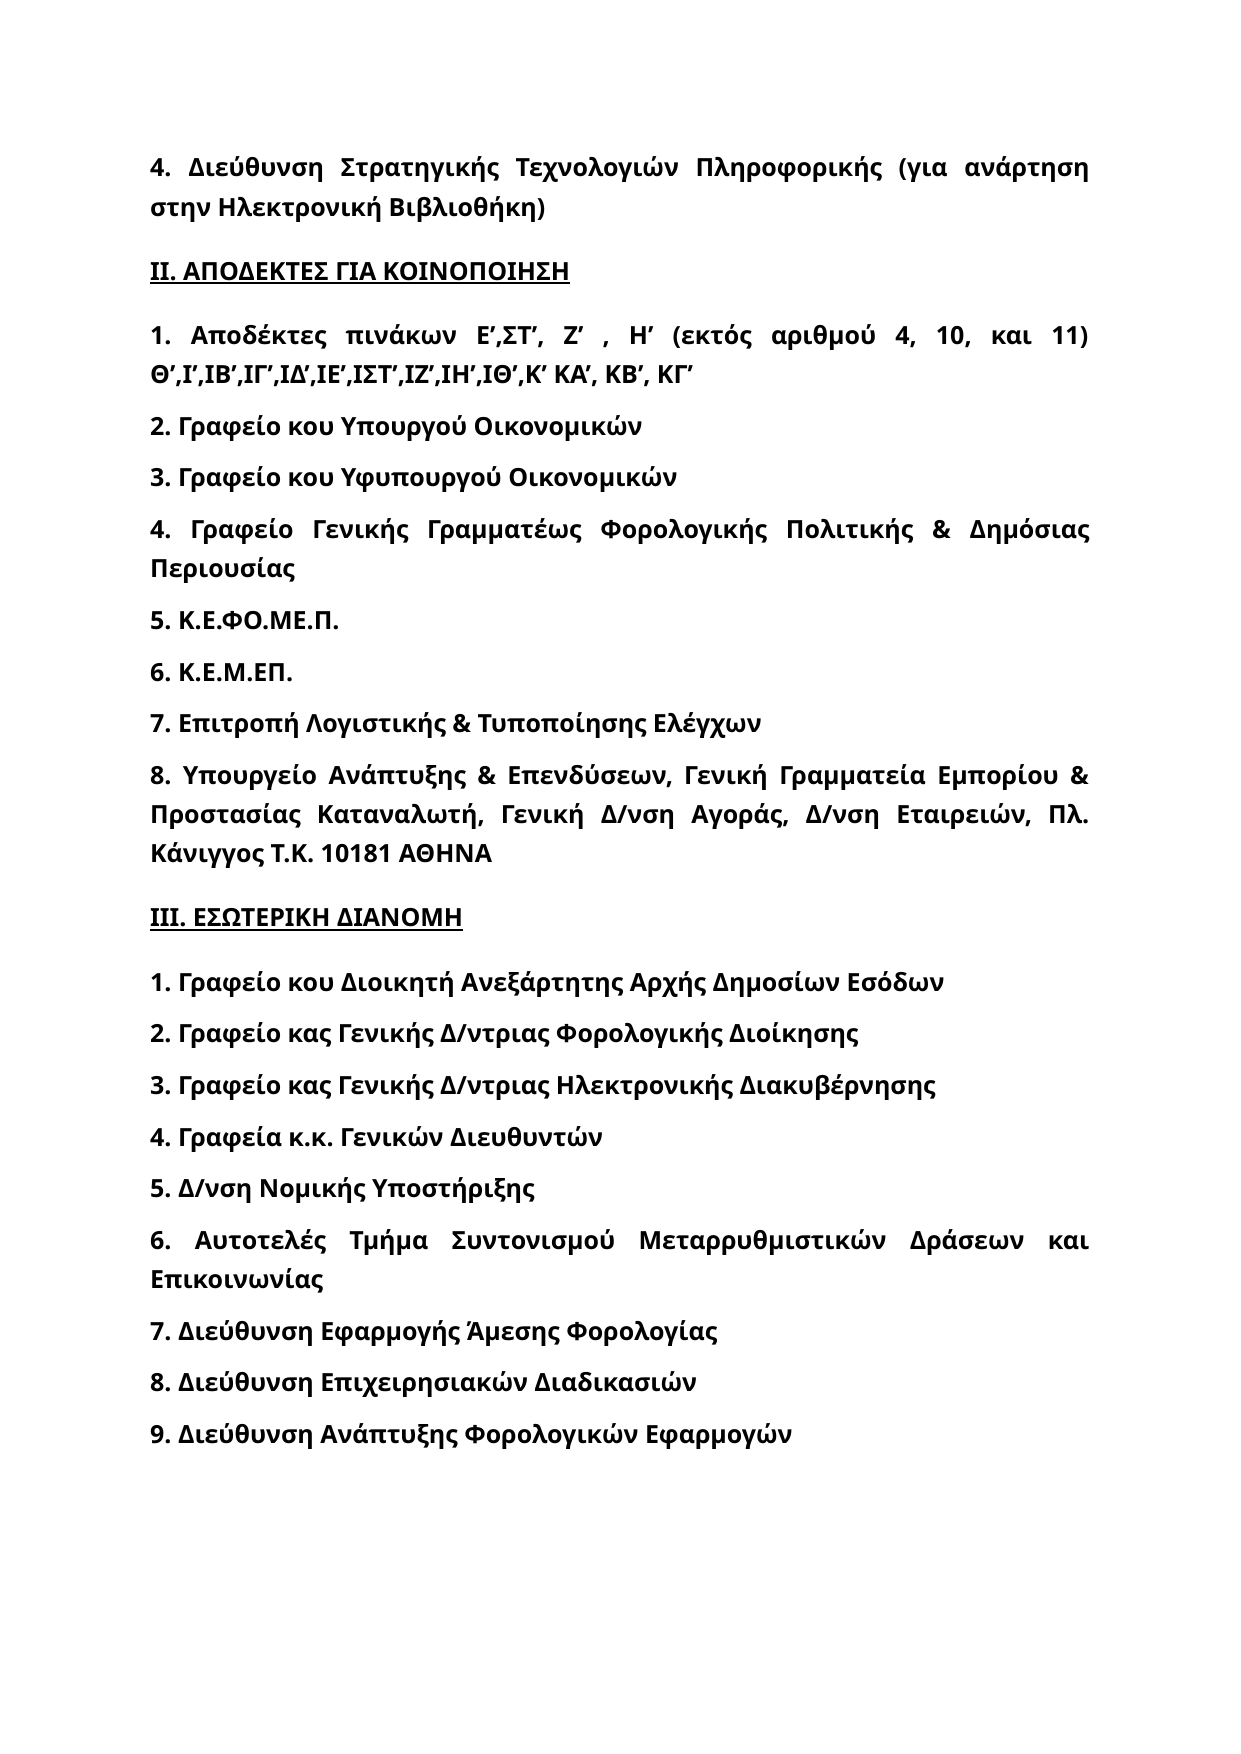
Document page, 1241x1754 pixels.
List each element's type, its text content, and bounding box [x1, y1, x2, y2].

text 5. Δ/νση Νομικής Υποστήριξης [150, 1171, 1090, 1205]
text 5. Κ.Ε.ΦΟ.ΜΕ.Π. [150, 602, 1090, 637]
text 4. Διεύθυνση Στρατηγικής Τεχνολογιών Πληροφορικής (για ανάρτηση στην Ηλεκτρονική Βιβλιοθήκη) [150, 150, 1090, 223]
text ΙΙ. ΑΠΟΔΕΚΤΕΣ ΓΙΑ ΚΟΙΝΟΠΟΙΗΣΗ [150, 253, 1090, 287]
text 2. Γραφείο κου Υπουργού Οικονομικών [150, 408, 1090, 442]
text 3. Γραφείο κας Γενικής Δ/ντριας Ηλεκτρονικής Διακυβέρνησης [150, 1067, 1090, 1102]
text 7. Διεύθυνση Εφαρμογής Άμεσης Φορολογίας [150, 1313, 1090, 1347]
text ΙΙΙ. ΕΣΩΤΕΡΙΚΗ ΔΙΑΝΟΜΗ [150, 900, 1090, 934]
text 7. Επιτροπή Λογιστικής & Τυποποίησης Ελέγχων [150, 706, 1090, 740]
text 1. Γραφείο κου Διοικητή Ανεξάρτητης Αρχής Δημοσίων Εσόδων [150, 964, 1090, 998]
text 3. Γραφείο κου Υφυπουργού Οικονομικών [150, 460, 1090, 494]
text 6. Αυτοτελές Τμήμα Συντονισμού Μεταρρυθμιστικών Δράσεων και Επικοινωνίας [150, 1222, 1090, 1296]
text 9. Διεύθυνση Ανάπτυξης Φορολογικών Εφαρμογών [150, 1417, 1090, 1451]
text 4. Γραφεία κ.κ. Γενικών Διευθυντών [150, 1119, 1090, 1153]
text 6. Κ.Ε.Μ.ΕΠ. [150, 654, 1090, 688]
text 2. Γραφείο κας Γενικής Δ/ντριας Φορολογικής Διοίκησης [150, 1016, 1090, 1050]
text 8. Υπουργείο Ανάπτυξης & Επενδύσεων, Γενική Γραμματεία Εμπορίου & Προστασίας Καταναλωτή, Γενική Δ/νση Αγοράς, Δ/νση Εταιρειών, Πλ. Κάνιγγος Τ.Κ. 10181 ΑΘΗΝΑ [150, 757, 1090, 870]
text 1. Αποδέκτες πινάκων Ε’,ΣΤ’, Ζ’ , Η’ (εκτός αριθμού 4, 10, και 11) Θ’,Ι’,ΙΒ’,ΙΓ’,ΙΔ’,ΙΕ’,ΙΣΤ’,ΙΖ’,ΙΗ’,ΙΘ’,Κ’ ΚΑ’, ΚΒ’, ΚΓ’ [150, 317, 1090, 391]
text 4. Γραφείο Γενικής Γραμματέως Φορολογικής Πολιτικής & Δημόσιας Περιουσίας [150, 512, 1090, 585]
text 8. Διεύθυνση Επιχειρησιακών Διαδικασιών [150, 1365, 1090, 1399]
